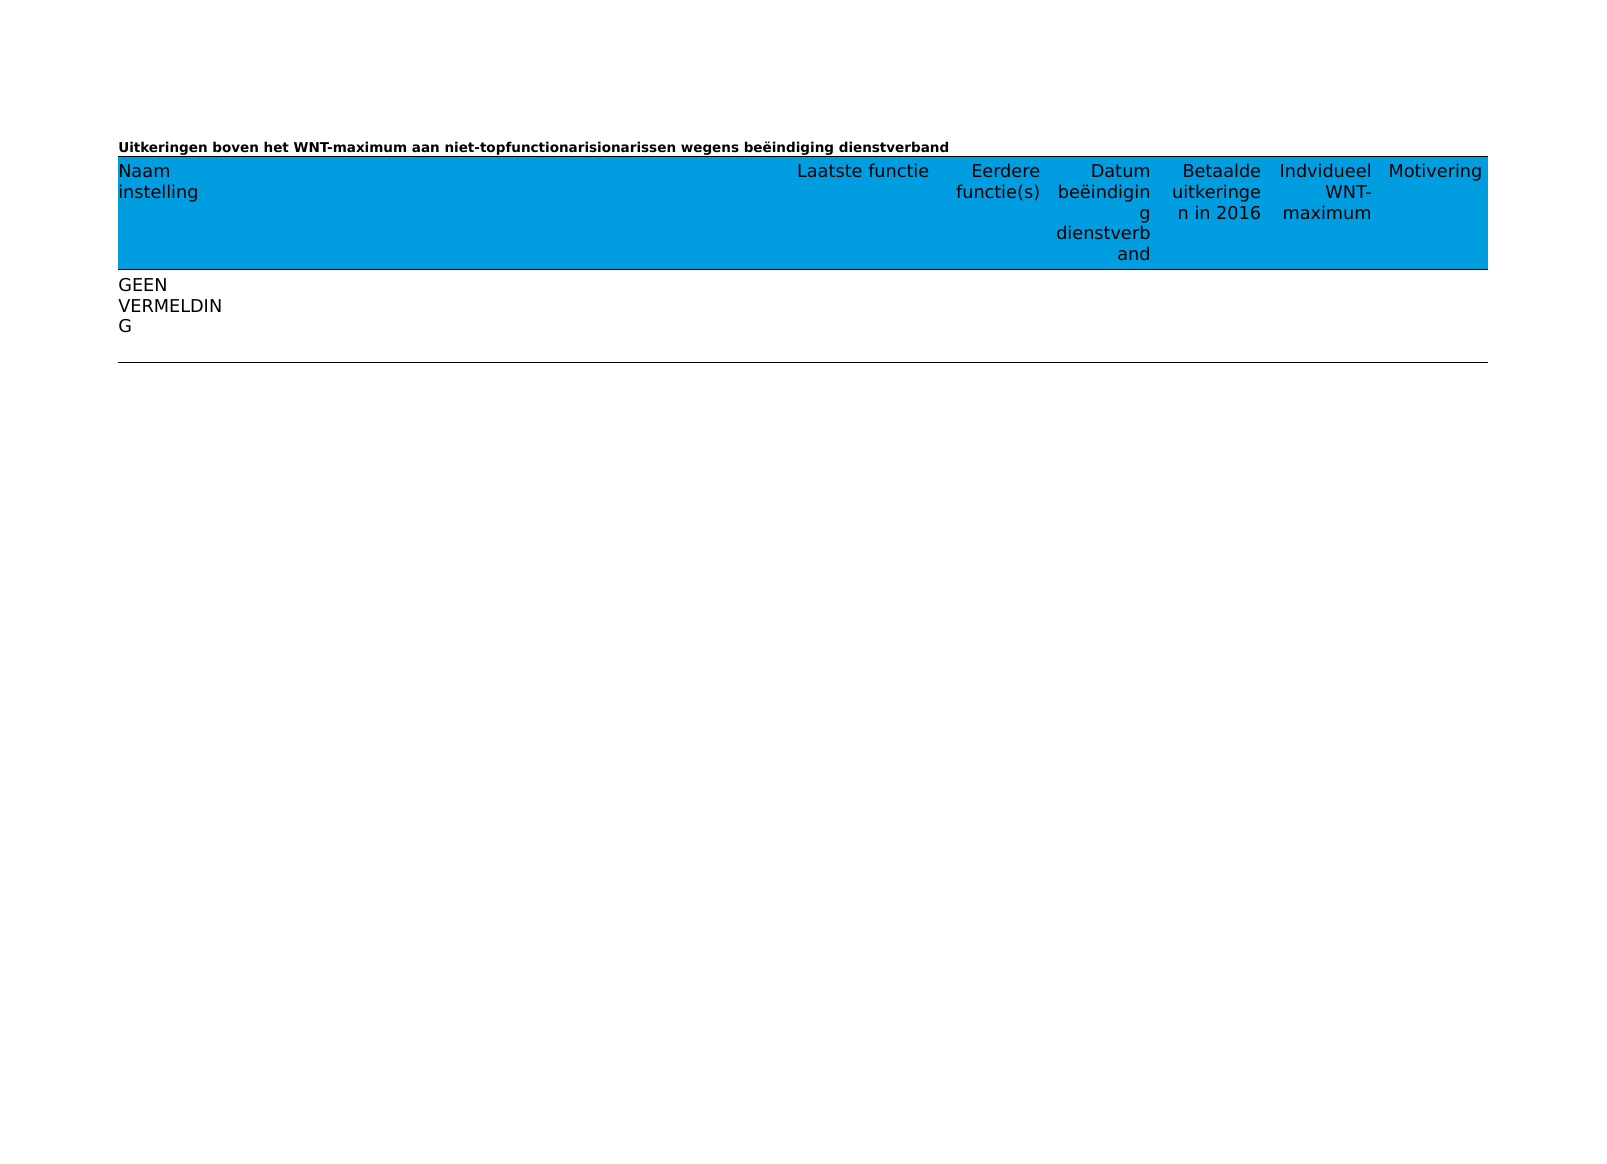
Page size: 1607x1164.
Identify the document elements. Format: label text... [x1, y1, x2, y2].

table_cell [1378, 337, 1488, 362]
table_cell [1156, 337, 1267, 362]
table_cell Motivering [1378, 157, 1488, 269]
table_cell Laatste functie [229, 157, 935, 269]
table_cell Datum beëindiging dienstverband [1046, 157, 1156, 269]
table_header Uitkeringen boven het WNT-maximum aan niet-topfunctionarisionarissen wegens beëindiging dienstverband [118, 140, 1488, 156]
table_cell Naam instelling [118, 157, 229, 269]
table_cell Indvidueel WNT-maximum [1267, 157, 1377, 269]
table_cell [229, 270, 935, 337]
table_cell [1046, 337, 1156, 362]
table_cell [1046, 270, 1156, 337]
table_cell [935, 337, 1046, 362]
table_cell [118, 337, 229, 362]
table_cell GEEN VERMELDING [118, 270, 229, 337]
table_cell Eerdere functie(s) [935, 157, 1046, 269]
table_cell Betaalde uitkeringen in 2016 [1156, 157, 1267, 269]
table_cell [935, 270, 1046, 337]
table_cell [1378, 270, 1488, 337]
table_cell [1267, 270, 1377, 337]
table_cell [229, 337, 935, 362]
table_cell [1267, 337, 1377, 362]
table_cell [1156, 270, 1267, 337]
